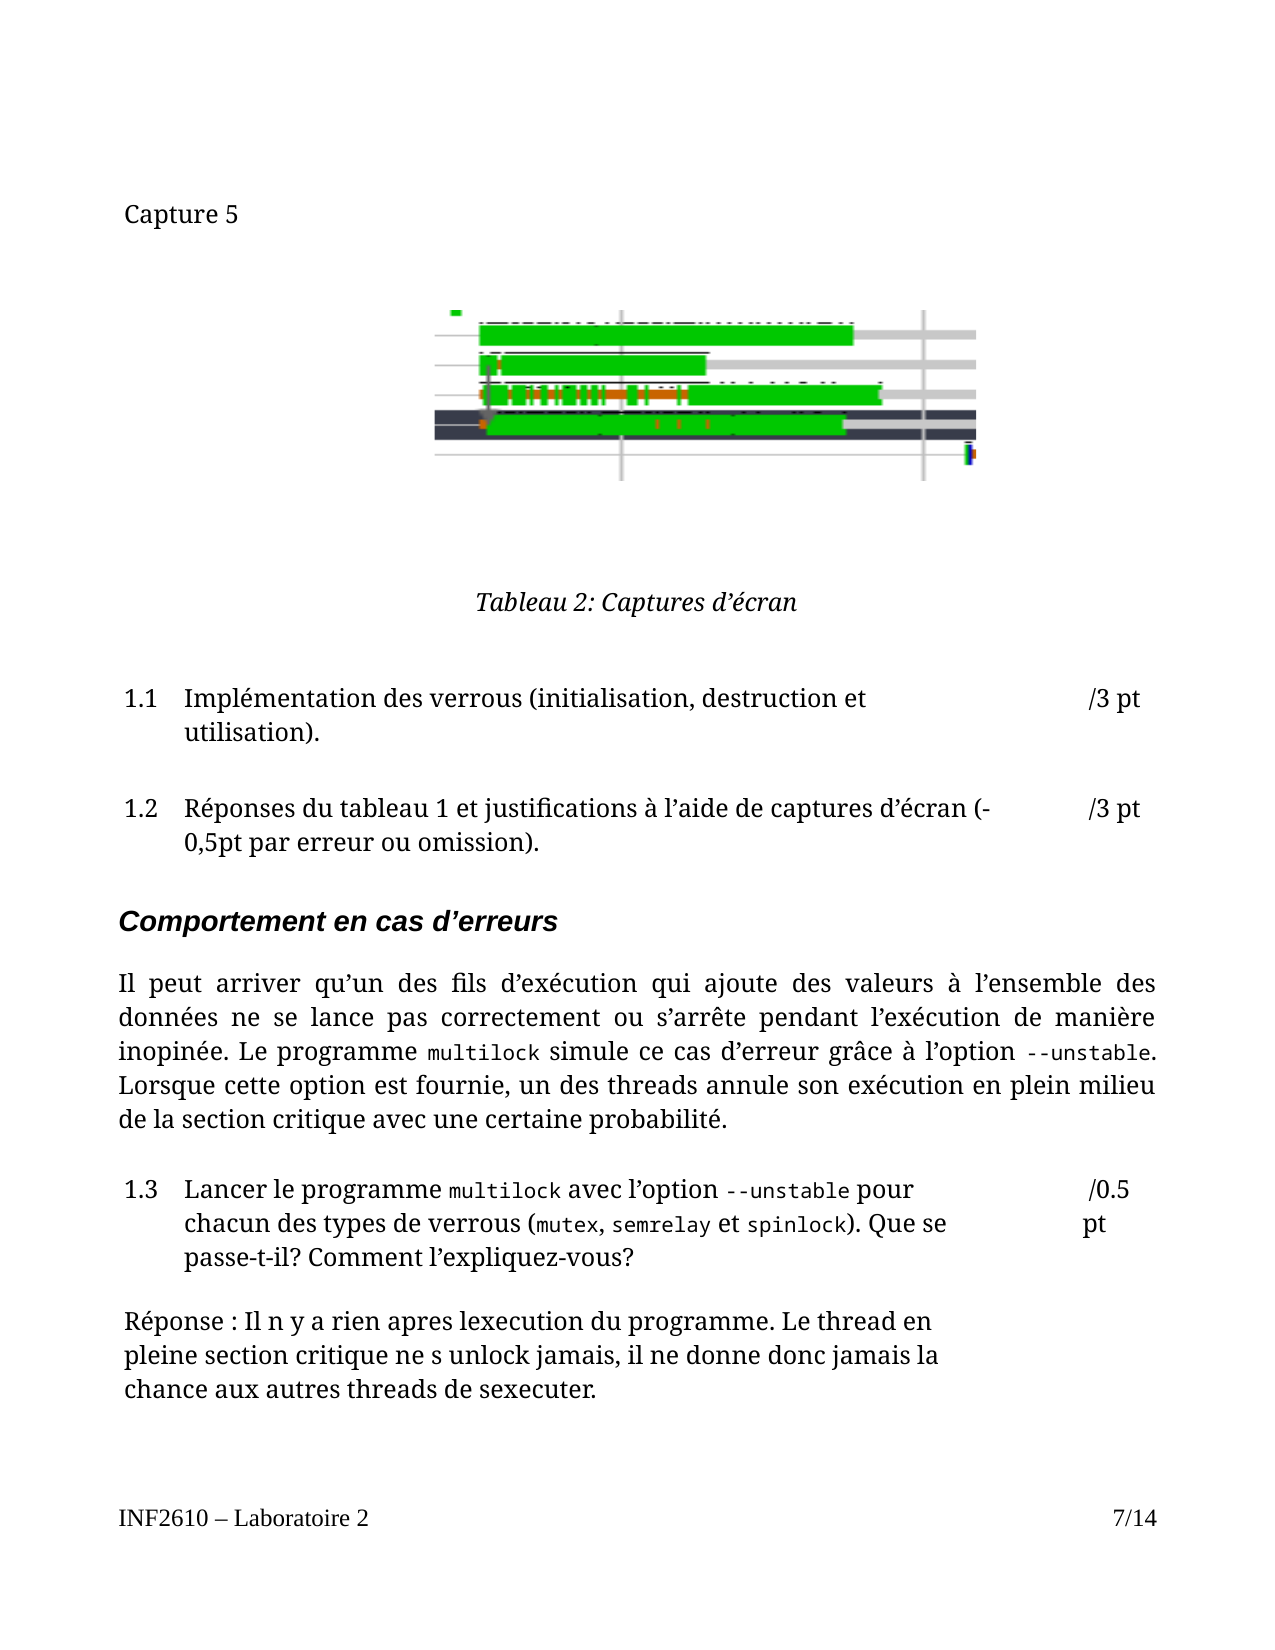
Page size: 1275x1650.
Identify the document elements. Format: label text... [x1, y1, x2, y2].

subtitle Comportement en cas d’erreurs [118, 904, 1157, 938]
table_header [1007, 1151, 1076, 1426]
table_cell [254, 176, 1157, 572]
table_header Lancer le programme multilock avec l’option --unstable pour chacun des types de verrous (mutex, semrelay et spinlock). Que se passe-t-il? Comment l’expliquez-vous? Réponse : Il n y a rien apres lexecution du programme. Le thread en pleine section critique ne s unlock jamais, il ne donne donc jamais la chance aux autres threads de sexecuter. [118, 1151, 1007, 1426]
table_cell /3 pt [1076, 770, 1157, 879]
table_header /3 pt [1076, 660, 1157, 769]
text Il peut arriver qu’un des fils d’exécution qui ajoute des valeurs à l’ensemble des données ne se lance pas correctement ou s’arrête pendant l’exécution de manière inopinée. Le programme multilock simule ce cas d’erreur grâce à l’option --unstable. Lorsque cette option est fournie, un des threads annule son exécution en plein milieu de la section critique avec une certaine probabilité. [118, 965, 1157, 1136]
table_cell Réponses du tableau 1 et justifications à l’aide de captures d’écran (-0,5pt par erreur ou omission). [118, 770, 1007, 879]
text Tableau 2: Captures d’écran [118, 585, 1157, 619]
table_header Implémentation des verrous (initialisation, destruction et utilisation). [118, 660, 1007, 769]
table_header /0.5 pt [1076, 1151, 1157, 1426]
table_cell Capture 5 [118, 176, 253, 572]
picture [434, 310, 977, 481]
table_cell [1007, 770, 1076, 879]
table_header [1007, 660, 1076, 769]
